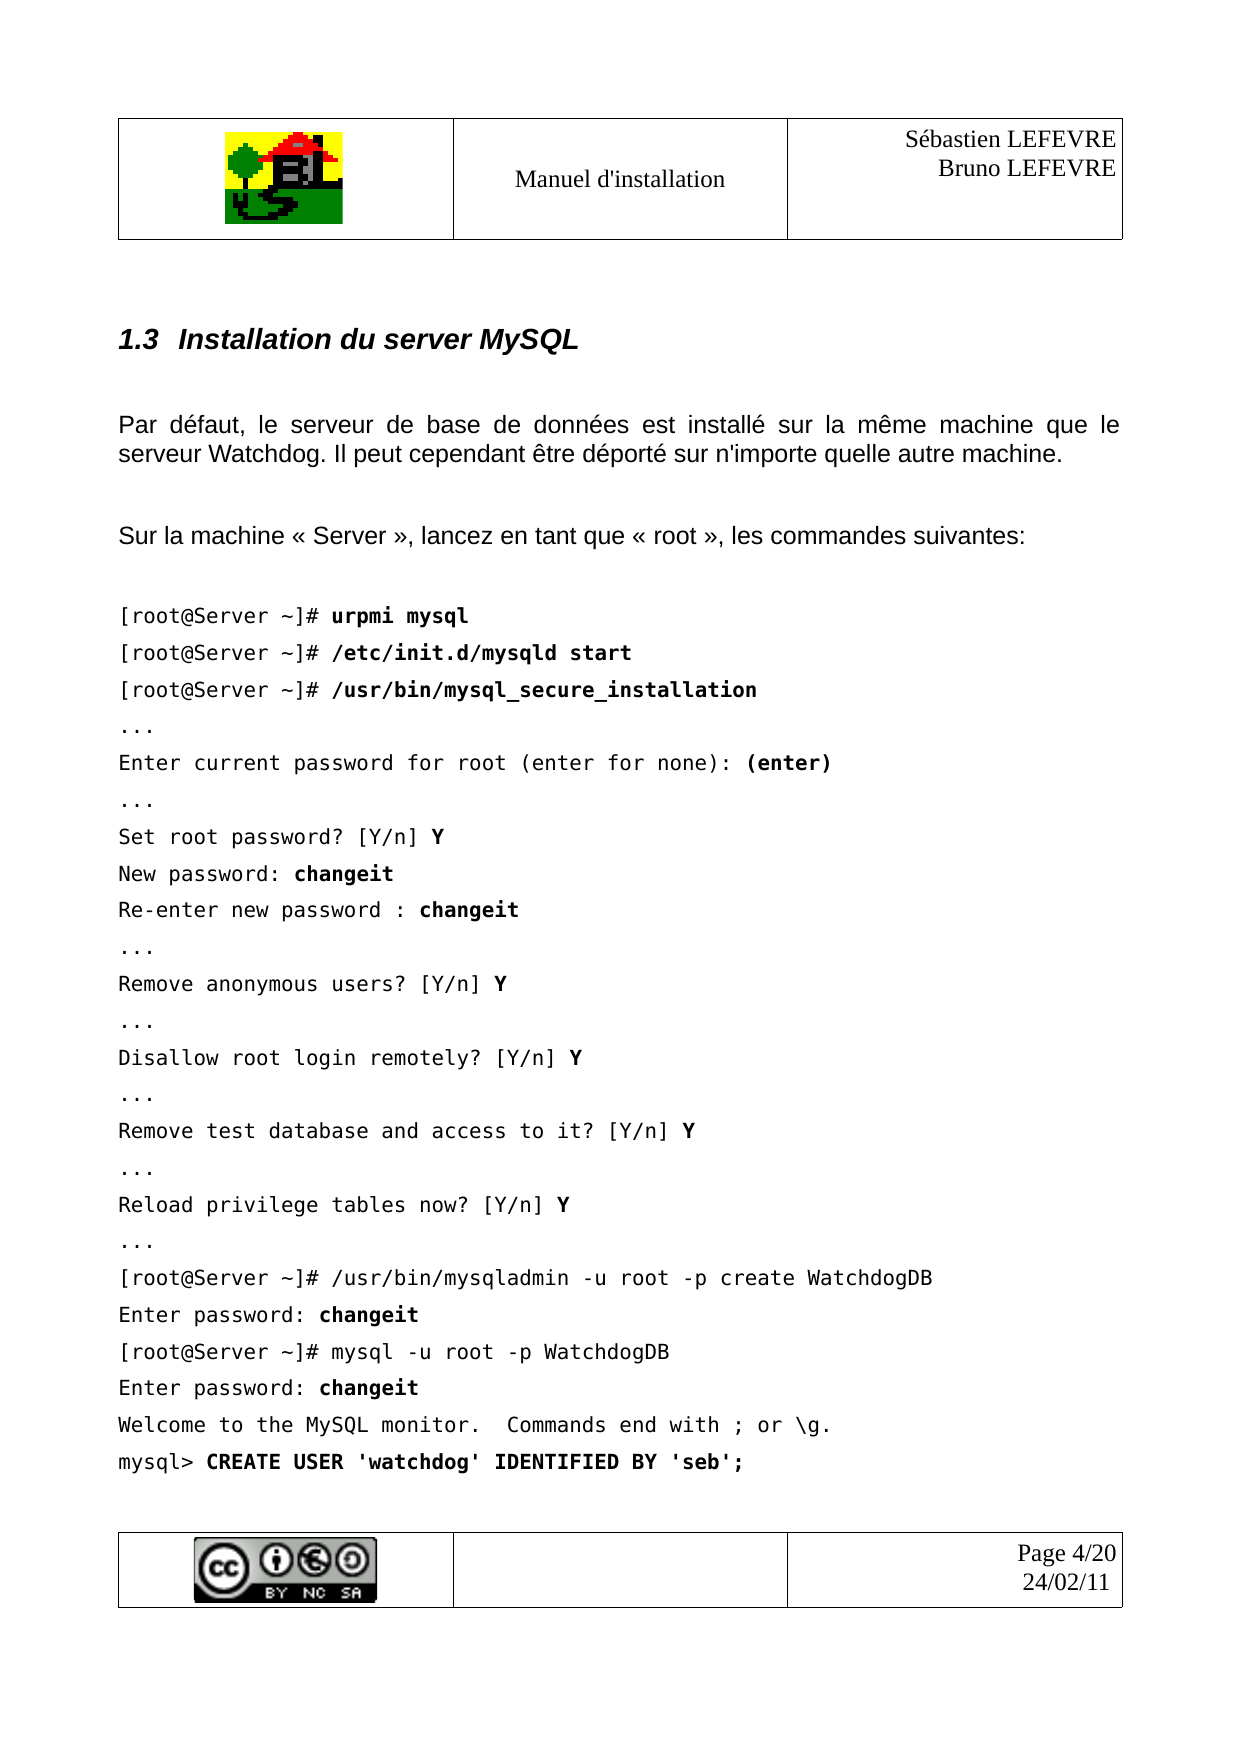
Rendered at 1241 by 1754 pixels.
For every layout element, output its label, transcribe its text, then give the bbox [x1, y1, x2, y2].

text Par défaut, le serveur de base de données est installé sur la même machine que le serveur Watchdog. Il peut cependant être déporté sur n'importe quelle autre machine. [118, 410, 1122, 468]
text ... [118, 1156, 1122, 1180]
picture [193, 1537, 378, 1603]
text Enter password: changeit [118, 1376, 1122, 1401]
text [root@Server ~]# /usr/bin/mysql_secure_installation [118, 678, 1122, 702]
text ... [118, 714, 1122, 739]
text ... [118, 1229, 1122, 1254]
text Enter current password for root (enter for none): (enter) [118, 751, 1122, 776]
text [root@Server ~]# urpmi mysql [118, 604, 1122, 628]
text ... [118, 788, 1122, 812]
text Welcome to the MySQL monitor. Commands end with ; or \g. [118, 1413, 1122, 1437]
text [root@Server ~]# /etc/init.d/mysqld start [118, 641, 1122, 665]
text Set root password? [Y/n] Y [118, 825, 1122, 849]
text Remove test database and access to it? [Y/n] Y [118, 1119, 1122, 1143]
text Reload privilege tables now? [Y/n] Y [118, 1193, 1122, 1217]
text New password: changeit [118, 862, 1122, 886]
picture [225, 132, 343, 224]
subtitle Installation du server MySQL [118, 322, 1122, 356]
text Enter password: changeit [118, 1303, 1122, 1327]
text [root@Server ~]# mysql -u root -p WatchdogDB [118, 1340, 1122, 1364]
text ... [118, 935, 1122, 959]
text ... [118, 1009, 1122, 1033]
text ... [118, 1082, 1122, 1107]
text [root@Server ~]# /usr/bin/mysqladmin -u root -p create WatchdogDB [118, 1266, 1122, 1290]
text Sur la machine « Server », lancez en tant que « root », les commandes suivantes: [118, 521, 1122, 550]
text Disallow root login remotely? [Y/n] Y [118, 1046, 1122, 1070]
text Remove anonymous users? [Y/n] Y [118, 972, 1122, 996]
text Re-enter new password : changeit [118, 898, 1122, 923]
text mysql> CREATE USER 'watchdog' IDENTIFIED BY 'seb'; [118, 1450, 1122, 1474]
